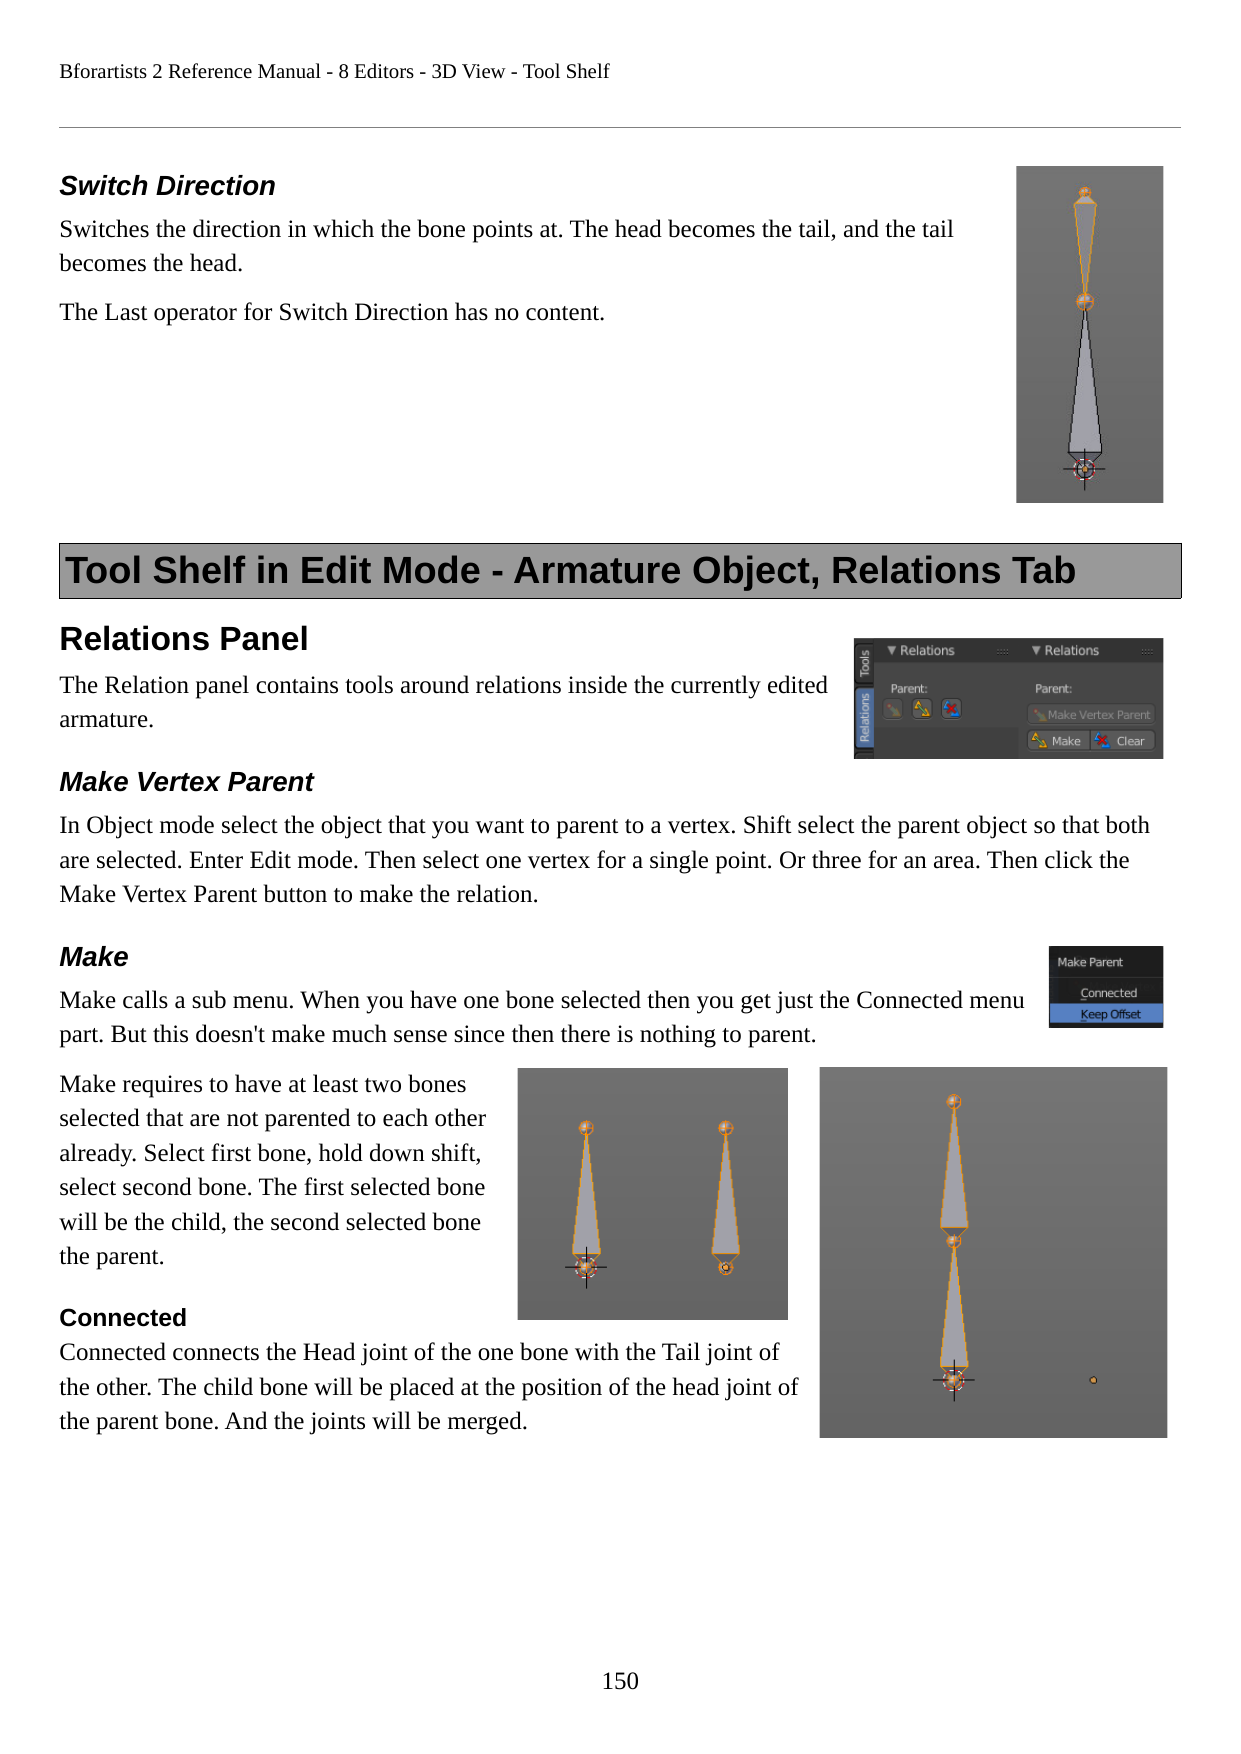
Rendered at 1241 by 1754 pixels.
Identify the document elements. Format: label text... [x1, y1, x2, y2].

text Make requires to have at least two bones selected that are not parented to each other already. Select first bone, hold down shift, select second bone. The first selected bone will be the child, the second selected bone the parent. [59, 1069, 517, 1270]
picture [1016, 166, 1164, 503]
subtitle Make Vertex Parent [59, 766, 1181, 798]
picture [819, 1067, 1168, 1438]
text The Last operator for Switch Direction has no content. [59, 297, 1016, 326]
picture [853, 638, 1164, 759]
text Switches the direction in which the bone points at. The head becomes the tail, and the tail becomes the head. [59, 214, 1016, 277]
table_header Tool Shelf in Edit Mode - Armature Object, Relations Tab [60, 544, 1181, 598]
subtitle [1164, 169, 1181, 201]
picture [517, 1068, 788, 1320]
text Connected connects the Head joint of the one bone with the Tail joint of the other. The child bone will be placed at the position of the head joint of the parent bone. And the joints will be merged. [59, 1337, 819, 1435]
text In Object mode select the object that you want to parent to a vertex. Shift select the parent object so that both are selected. Enter Edit mode. Then select one vertex for a single point. Or three for an area. Then click the Make Vertex Parent button to make the relation. [59, 810, 1181, 908]
subtitle Connected [59, 1303, 819, 1331]
picture [1048, 946, 1164, 1028]
text [788, 1069, 819, 1270]
subtitle [1168, 1303, 1181, 1331]
subtitle Switch Direction [59, 169, 1016, 201]
text Make calls a sub menu. When you have one bone selected then you get just the Connected menu part. But this doesn't make much sense since then there is nothing to parent. [59, 985, 1181, 1048]
subtitle Relations Panel [59, 619, 1181, 657]
subtitle Make [59, 941, 1181, 973]
text The Relation panel contains tools around relations inside the currently edited armature. [59, 670, 853, 733]
